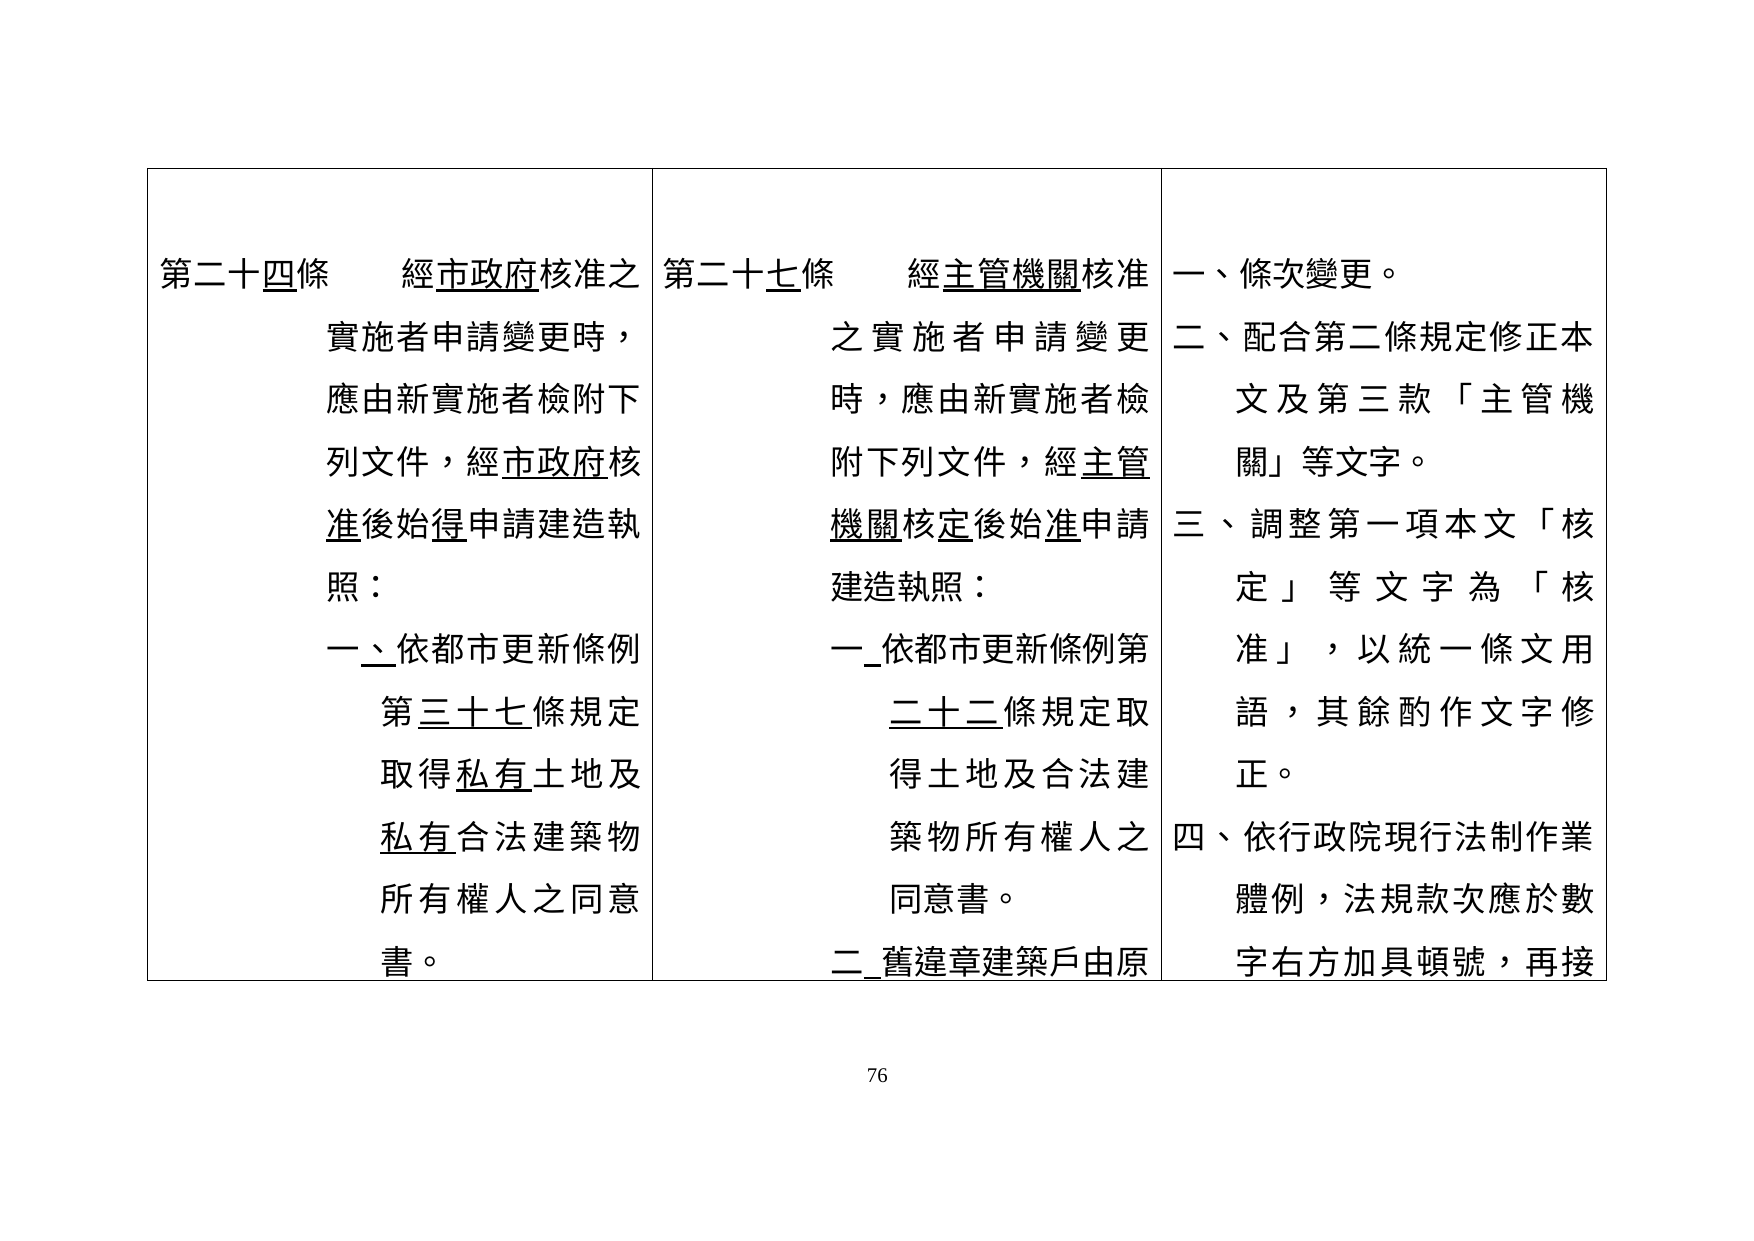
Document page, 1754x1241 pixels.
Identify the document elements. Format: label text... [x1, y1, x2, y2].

table_cell 第二十七條 經主管機關核准之實施者申請變更時，應由新實施者檢附下列文件，經主管機關核定後始准申請建造執照： 一 依都市更新條例第二十二條規定取得土地及合法建築物所有權人之同意書。 二 舊違章建築戶由原 [653, 169, 1161, 980]
table_cell 一、條次變更。 二、配合第二條規定修正本文及第三款「主管機關」等文字。 三、調整第一項本文「核定」等文字為「核准」，以統一條文用語，其餘酌作文字修正。 四、依行政院現行法制作業體例，法規款次應於數字右方加具頓號，再接 [1162, 169, 1606, 980]
table_cell 第二十四條 經市政府核准之實施者申請變更時，應由新實施者檢附下列文件，經市政府核准後始得申請建造執照： 一、依都市更新條例第三十七條規定取得私有土地及私有合法建築物所有權人之同意書。 [148, 169, 652, 980]
